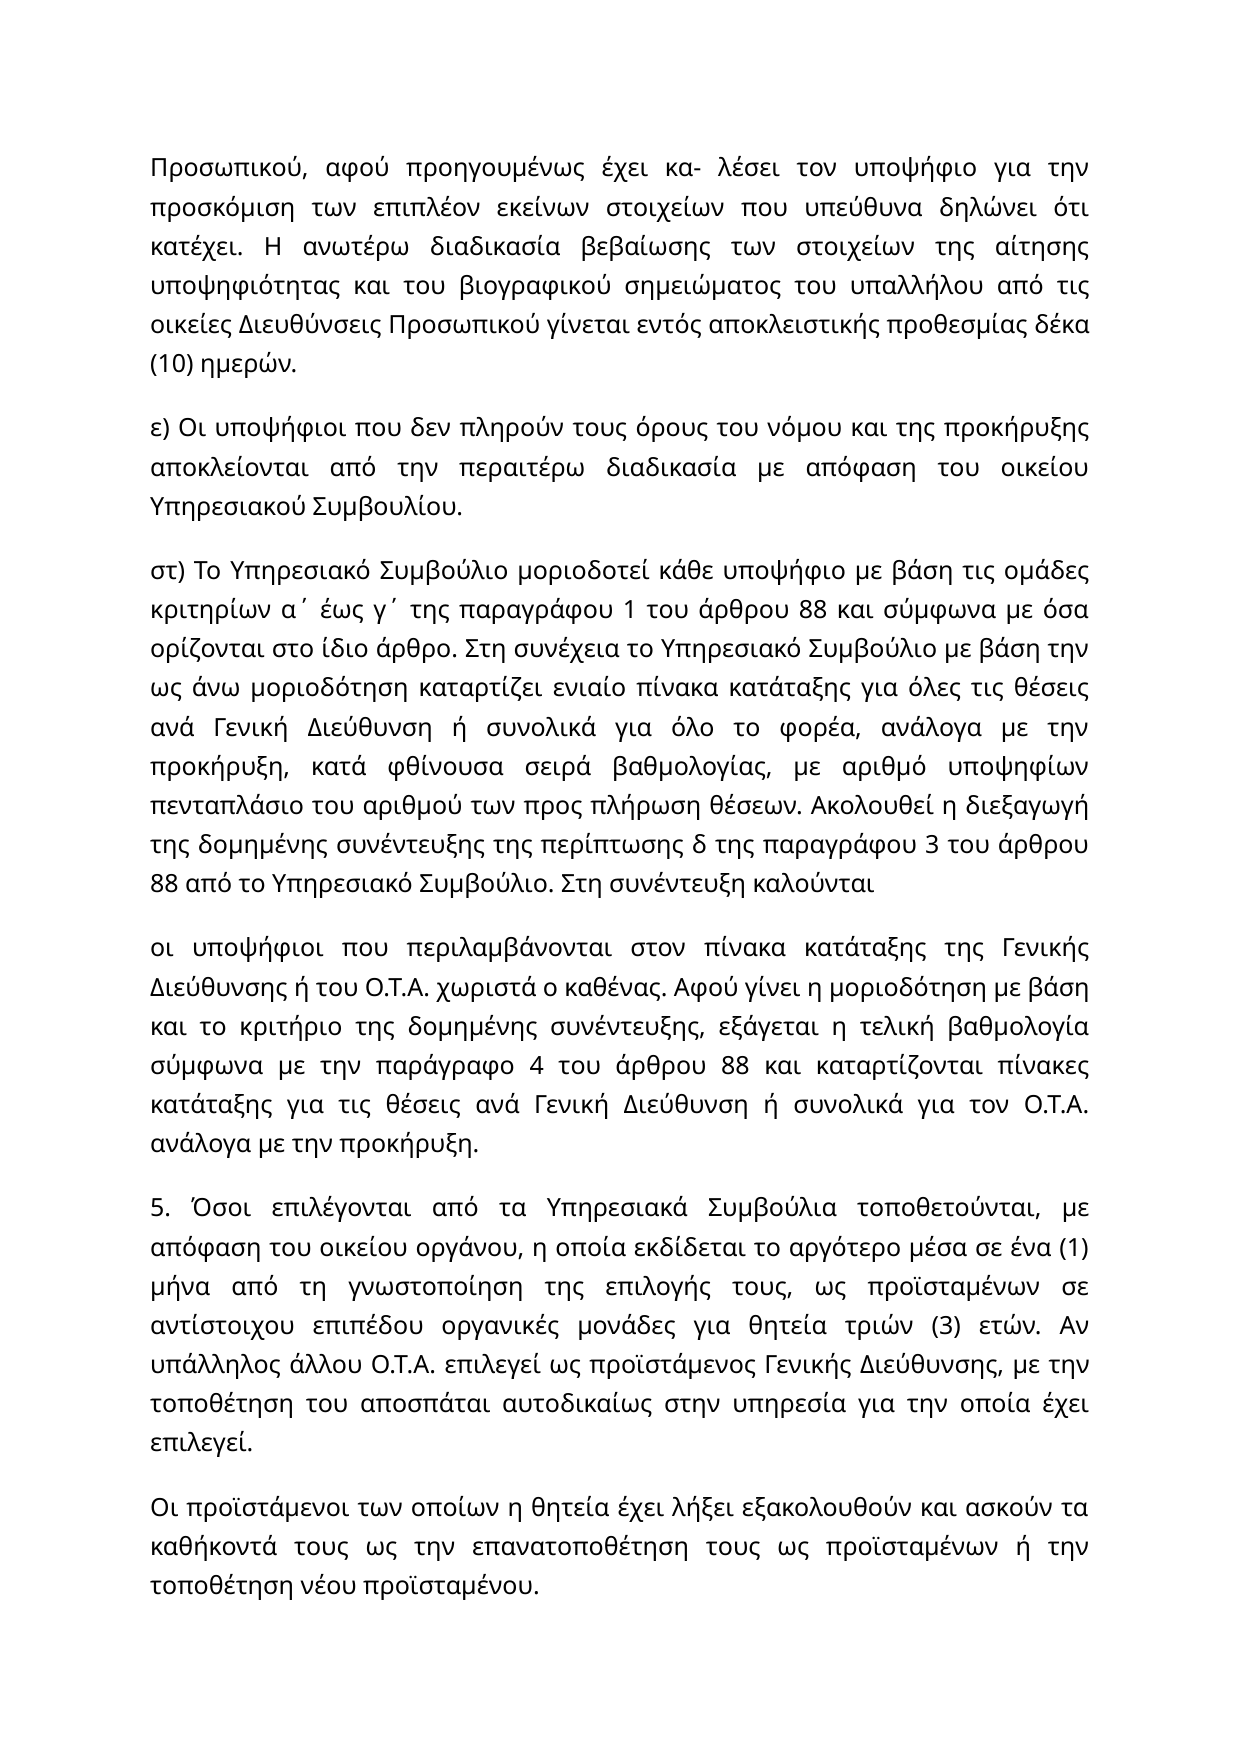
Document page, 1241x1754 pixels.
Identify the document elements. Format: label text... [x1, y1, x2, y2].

text Προσωπικού, αφού προηγουμένως έχει κα- λέσει τον υποψήφιο για την προσκόμιση των επιπλέον εκείνων στοιχείων που υπεύθυνα δηλώνει ότι κατέχει. Η ανωτέρω διαδικασία βεβαίωσης των στοιχείων της αίτησης υποψηφιότητας και του βιογραφικού σημειώματος του υπαλλήλου από τις οικείες Διευθύνσεις Προσωπικού γίνεται εντός αποκλειστικής προθεσμίας δέκα (10) ημερών. [150, 150, 1090, 380]
text 5. Όσοι επιλέγονται από τα Υπηρεσιακά Συμβούλια τοποθετούνται, με απόφαση του οικείου οργάνου, η οποία εκδίδεται το αργότερο μέσα σε ένα (1) μήνα από τη γνωστοποίηση της επιλογής τους, ως προϊσταμένων σε αντίστοιχου επιπέδου οργανικές μονάδες για θητεία τριών (3) ετών. Αν υπάλληλος άλλου Ο.Τ.Α. επιλεγεί ως προϊστάμενος Γενικής Διεύθυνσης, με την τοποθέτηση του αποσπάται αυτοδικαίως στην υπηρεσία για την οποία έχει επιλεγεί. [150, 1190, 1090, 1459]
text οι υποψήφιοι που περιλαμβάνονται στον πίνακα κατάταξης της Γενικής Διεύθυνσης ή του Ο.Τ.Α. χωριστά ο καθένας. Αφού γίνει η μοριοδότηση με βάση και το κριτήριο της δομημένης συνέντευξης, εξάγεται η τελική βαθμολογία σύμφωνα με την παράγραφο 4 του άρθρου 88 και καταρτίζονται πίνακες κατάταξης για τις θέσεις ανά Γενική Διεύθυνση ή συνολικά για τον Ο.Τ.Α. ανάλογα με την προκήρυξη. [150, 930, 1090, 1160]
text ε) Οι υποψήφιοι που δεν πληρούν τους όρους του νόμου και της προκήρυξης αποκλείονται από την περαιτέρω διαδικασία με απόφαση του οικείου Υπηρεσιακού Συμβουλίου. [150, 410, 1090, 522]
text Οι προϊστάμενοι των οποίων η θητεία έχει λήξει εξακολουθούν και ασκούν τα καθήκοντά τους ως την επανατοποθέτηση τους ως προϊσταμένων ή την τοποθέτηση νέου προϊσταμένου. [150, 1489, 1090, 1602]
text στ) Το Υπηρεσιακό Συμβούλιο μοριοδοτεί κάθε υποψήφιο με βάση τις ομάδες κριτηρίων α΄ έως γ΄ της παραγράφου 1 του άρθρου 88 και σύμφωνα με όσα ορίζονται στο ίδιο άρθρο. Στη συνέχεια το Υπηρεσιακό Συμβούλιο με βάση την ως άνω μοριοδότηση καταρτίζει ενιαίο πίνακα κατάταξης για όλες τις θέσεις ανά Γενική Διεύθυνση ή συνολικά για όλο το φορέα, ανάλογα με την προκήρυξη, κατά φθίνουσα σειρά βαθμολογίας, με αριθμό υποψηφίων πενταπλάσιο του αριθμού των προς πλήρωση θέσεων. Ακολουθεί η διεξαγωγή της δομημένης συνέντευξης της περίπτωσης δ της παραγράφου 3 του άρθρου 88 από το Υπηρεσιακό Συμβούλιο. Στη συνέντευξη καλούνται [150, 552, 1090, 900]
